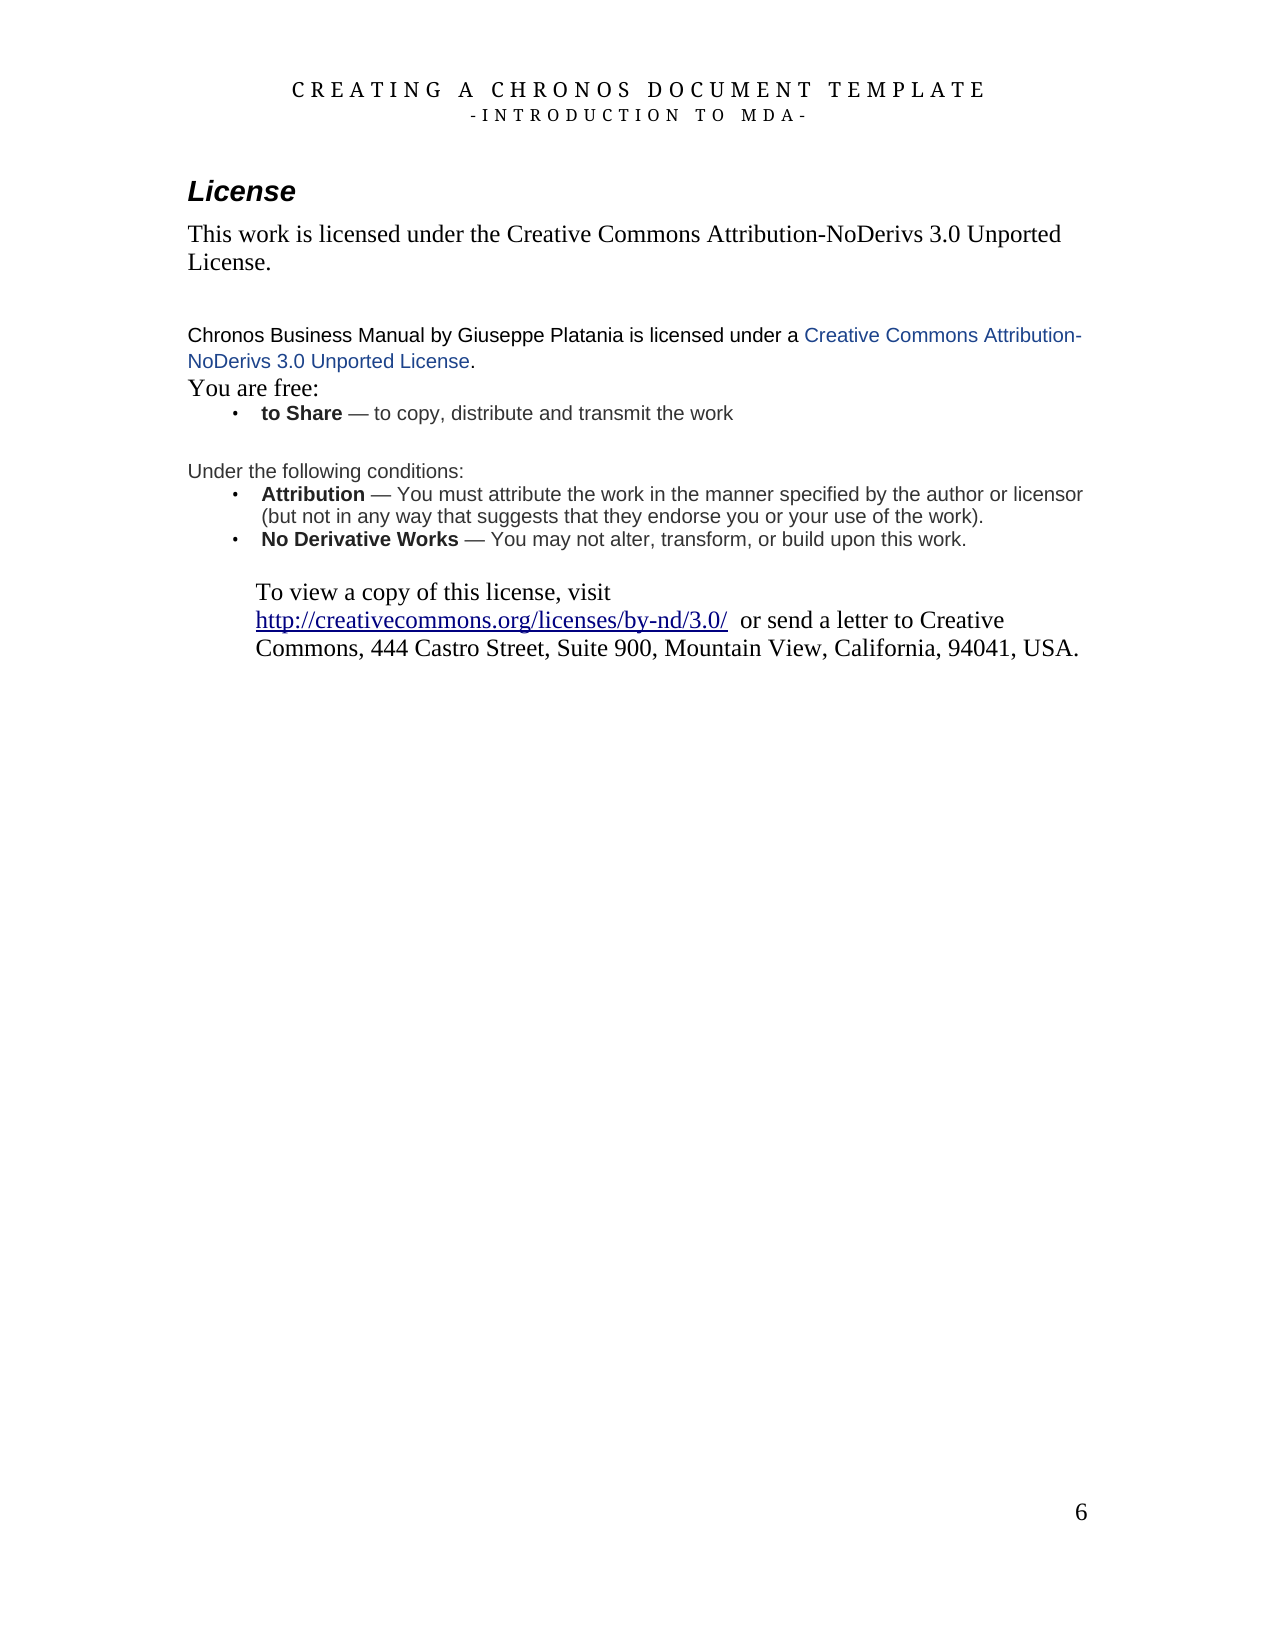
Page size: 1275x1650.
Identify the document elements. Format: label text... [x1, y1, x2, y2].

text Chronos Business Manual by Giuseppe Platania is licensed under a Creative Commons Attribution-NoDerivs 3.0 Unported License. [187, 276, 1087, 374]
list to Share — to copy, distribute and transmit the work [232, 402, 1087, 425]
text This work is licensed under the Creative Commons Attribution-NoDerivs 3.0 Unported License. [187, 220, 1087, 276]
list No Derivative Works — You may not alter, transform, or build upon this work. [232, 528, 1087, 551]
text You are free: [187, 374, 1087, 402]
text To view a copy of this license, visit http://creativecommons.org/licenses/by-nd/3.0/ or send a letter to Creative Commons, 444 Castro Street, Suite 900, Mountain View, California, 94041, USA. [255, 578, 1087, 662]
list Attribution — You must attribute the work in the manner specified by the author or licensor (but not in any way that suggests that they endorse you or your use of the work). [232, 483, 1087, 528]
text Under the following conditions: [187, 460, 1087, 483]
subtitle License [187, 175, 1087, 208]
